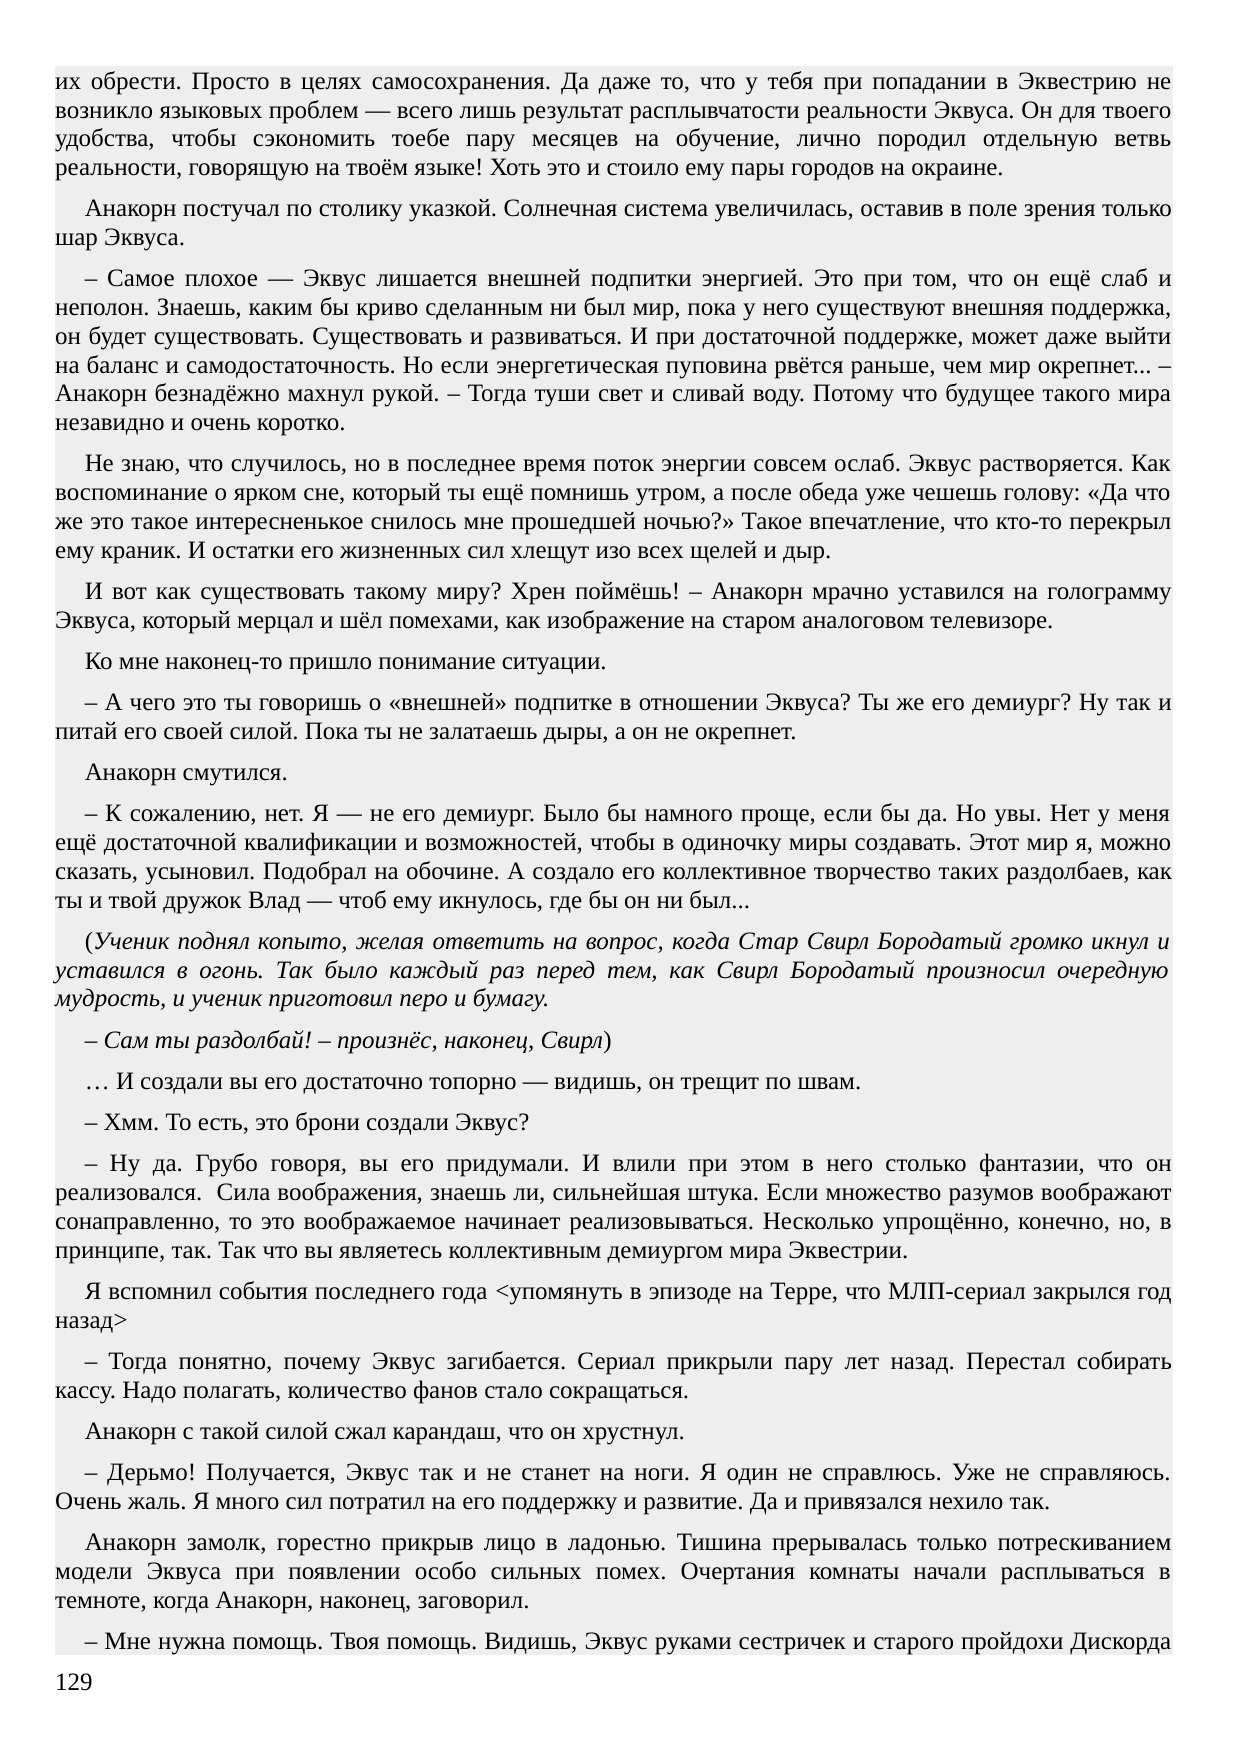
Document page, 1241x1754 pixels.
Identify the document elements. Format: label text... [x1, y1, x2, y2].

text – А чего это ты говоришь о «внешней» подпитке в отношении Эквуса? Ты же его демиург? Ну так и питай его своей силой. Пока ты не залатаешь дыры, а он не окрепнет. [55, 687, 1173, 745]
text Анакорн постучал по столику указкой. Солнечная система увеличилась, оставив в поле зрения только шар Эквуса. [55, 193, 1173, 251]
text – Сам ты раздолбай! – произнёс, наконец, Свирл) [55, 1025, 1173, 1053]
text Анакорн с такой силой сжал карандаш, что он хрустнул. [55, 1416, 1173, 1445]
text (Ученик поднял копыто, желая ответить на вопрос, когда Стар Свирл Бородатый громко икнул и уставился в огонь. Так было каждый раз перед тем, как Свирл Бородатый произносил очередную мудрость, и ученик приготовил перо и бумагу. [55, 926, 1173, 1012]
text – Дерьмо! Получается, Эквус так и не станет на ноги. Я один не справлюсь. Уже не справляюсь. Очень жаль. Я много сил потратил на его поддержку и развитие. Да и привязался нехило так. [55, 1457, 1173, 1515]
text – Мне нужна помощь. Твоя помощь. Видишь, Эквус руками сестричек и старого пройдохи Дискорда [55, 1626, 1173, 1655]
text Анакорн замолк, горестно прикрыв лицо в ладонью. Тишина прерывалась только потрескиванием модели Эквуса при появлении особо сильных помех. Очертания комнаты начали расплываться в темноте, когда Анакорн, наконец, заговорил. [55, 1527, 1173, 1613]
text – Ну да. Грубо говоря, вы его придумали. И влили при этом в него столько фантазии, что он реализовался. Сила воображения, знаешь ли, сильнейшая штука. Если множество разумов воображают сонаправленно, то это воображаемое начинает реализовываться. Несколько упрощённо, конечно, но, в принципе, так. Так что вы являетесь коллективным демиургом мира Эквестрии. [55, 1148, 1173, 1263]
text Анакорн смутился. [55, 757, 1173, 786]
text Ко мне наконец-то пришло понимание ситуации. [55, 646, 1173, 675]
text – К сожалению, нет. Я — не его демиург. Было бы намного проще, если бы да. Но увы. Нет у меня ещё достаточной квалификации и возможностей, чтобы в одиночку миры создавать. Этот мир я, можно сказать, усыновил. Подобрал на обочине. А создало его коллективное творчество таких раздолбаев, как ты и твой дружок Влад — чтоб ему икнулось, где бы он ни был... [55, 798, 1173, 913]
text их обрести. Просто в целях самосохранения. Да даже то, что у тебя при попадании в Эквестрию не возникло языковых проблем — всего лишь результат расплывчатости реальности Эквуса. Он для твоего удобства, чтобы сэкономить тоебе пару месяцев на обучение, лично породил отдельную ветвь реальности, говорящую на твоём языке! Хоть это и стоило ему пары городов на окраине. [55, 66, 1173, 181]
text – Самое плохое — Эквус лишается внешней подпитки энергией. Это при том, что он ещё слаб и неполон. Знаешь, каким бы криво сделанным ни был мир, пока у него существуют внешняя поддержка, он будет существовать. Существовать и развиваться. И при достаточной поддержке, может даже выйти на баланс и самодостаточность. Но если энергетическая пуповина рвётся раньше, чем мир окрепнет... – Анакорн безнадёжно махнул рукой. – Тогда туши свет и сливай воду. Потому что будущее такого мира незавидно и очень коротко. [55, 263, 1173, 436]
text … И создали вы его достаточно топорно — видишь, он трещит по швам. [55, 1066, 1173, 1095]
text Я вспомнил события последнего года <упомянуть в эпизоде на Терре, что МЛП-сериал закрылся год назад> [55, 1276, 1173, 1333]
text – Тогда понятно, почему Эквус загибается. Сериал прикрыли пару лет назад. Перестал собирать кассу. Надо полагать, количество фанов стало сокращаться. [55, 1346, 1173, 1403]
text Не знаю, что случилось, но в последнее время поток энергии совсем ослаб. Эквус растворяется. Как воспоминание о ярком сне, который ты ещё помнишь утром, а после обеда уже чешешь голову: «Да что же это такое интересненькое снилось мне прошедшей ночью?» Такое впечатление, что кто-то перекрыл ему краник. И остатки его жизненных сил хлещут изо всех щелей и дыр. [55, 448, 1173, 563]
text И вот как существовать такому миру? Хрен поймёшь! – Анакорн мрачно уставился на голограмму Эквуса, который мерцал и шёл помехами, как изображение на старом аналоговом телевизоре. [55, 576, 1173, 633]
text – Хмм. То есть, это брони создали Эквус? [55, 1107, 1173, 1136]
